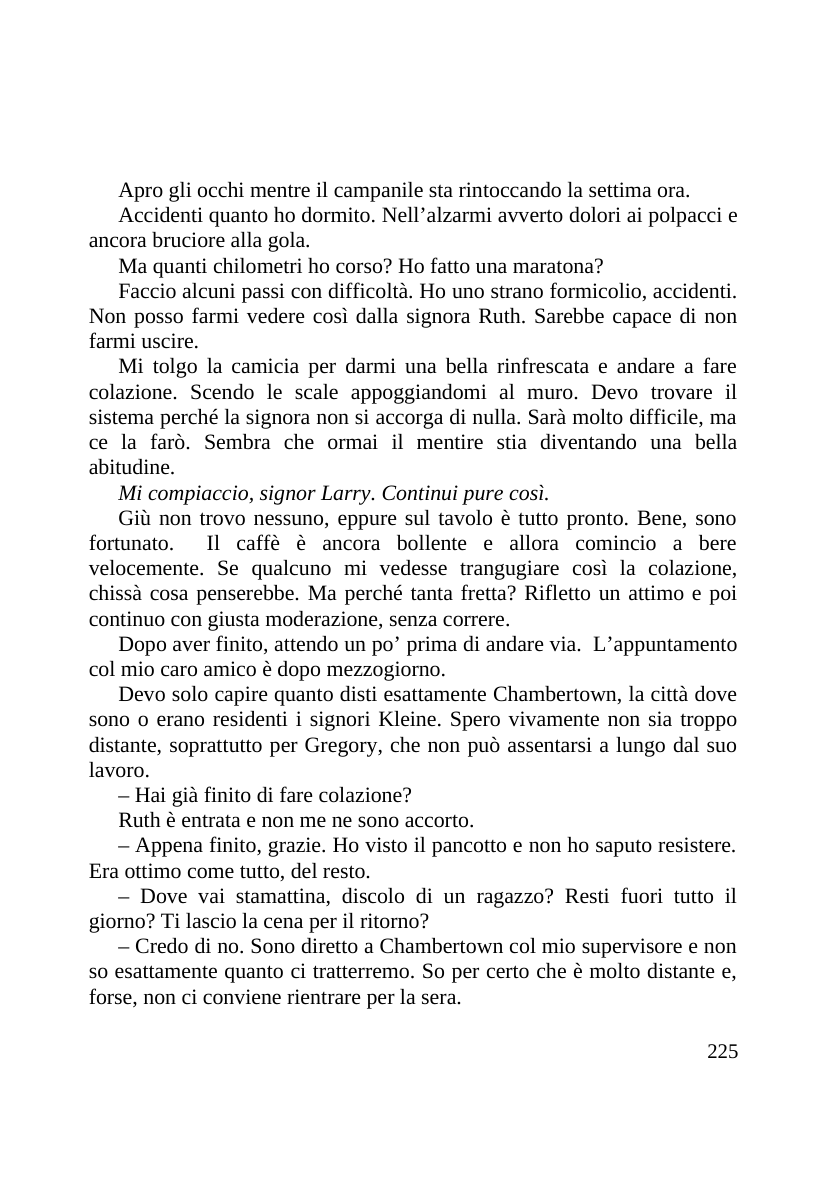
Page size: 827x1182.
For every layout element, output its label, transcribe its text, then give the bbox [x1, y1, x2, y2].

text Apro gli occhi mentre il campanile sta rintoccando la settima ora. [88, 177, 738, 202]
text Ma quanti chilometri ho corso? Ho fatto una maratona? [88, 253, 738, 278]
text Dopo aver finito, attendo un po’ prima di andare via. L’appuntamento col mio caro amico è dopo mezzogiorno. [88, 631, 738, 681]
text Devo solo capire quanto disti esattamente Chambertown, la città dove sono o erano residenti i signori Kleine. Spero vivamente non sia troppo distante, soprattutto per Gregory, che non può assentarsi a lungo dal suo lavoro. [88, 681, 738, 782]
text – Appena finito, grazie. Ho visto il pancotto e non ho saputo resistere. Era ottimo come tutto, del resto. [88, 832, 738, 883]
text – Hai già finito di fare colazione? [88, 782, 738, 807]
text Accidenti quanto ho dormito. Nell’alzarmi avverto dolori ai polpacci e ancora bruciore alla gola. [88, 202, 738, 253]
text Faccio alcuni passi con difficoltà. Ho uno strano formicolio, accidenti. Non posso farmi vedere così dalla signora Ruth. Sarebbe capace di non farmi uscire. [88, 278, 738, 353]
text Mi compiaccio, signor Larry. Continui pure così. [88, 479, 738, 505]
text – Dove vai stamattina, discolo di un ragazzo? Resti fuori tutto il giorno? Ti lascio la cena per il ritorno? [88, 883, 738, 933]
text Giù non trovo nessuno, eppure sul tavolo è tutto pronto. Bene, sono fortunato. Il caffè è ancora bollente e allora comincio a bere velocemente. Se qualcuno mi vedesse trangugiare così la colazione, chissà cosa penserebbe. Ma perché tanta fretta? Rifletto un attimo e poi continuo con giusta moderazione, senza correre. [88, 505, 738, 631]
text – Credo di no. Sono diretto a Chambertown col mio supervisore e non so esattamente quanto ci tratterremo. So per certo che è molto distante e, forse, non ci conviene rientrare per la sera. [88, 933, 738, 1009]
text Mi tolgo la camicia per darmi una bella rinfrescata e andare a fare colazione. Scendo le scale appoggiandomi al muro. Devo trovare il sistema perché la signora non si accorga di nulla. Sarà molto difficile, ma ce la farò. Sembra che ormai il mentire stia diventando una bella abitudine. [88, 353, 738, 479]
text Ruth è entrata e non me ne sono accorto. [88, 807, 738, 832]
